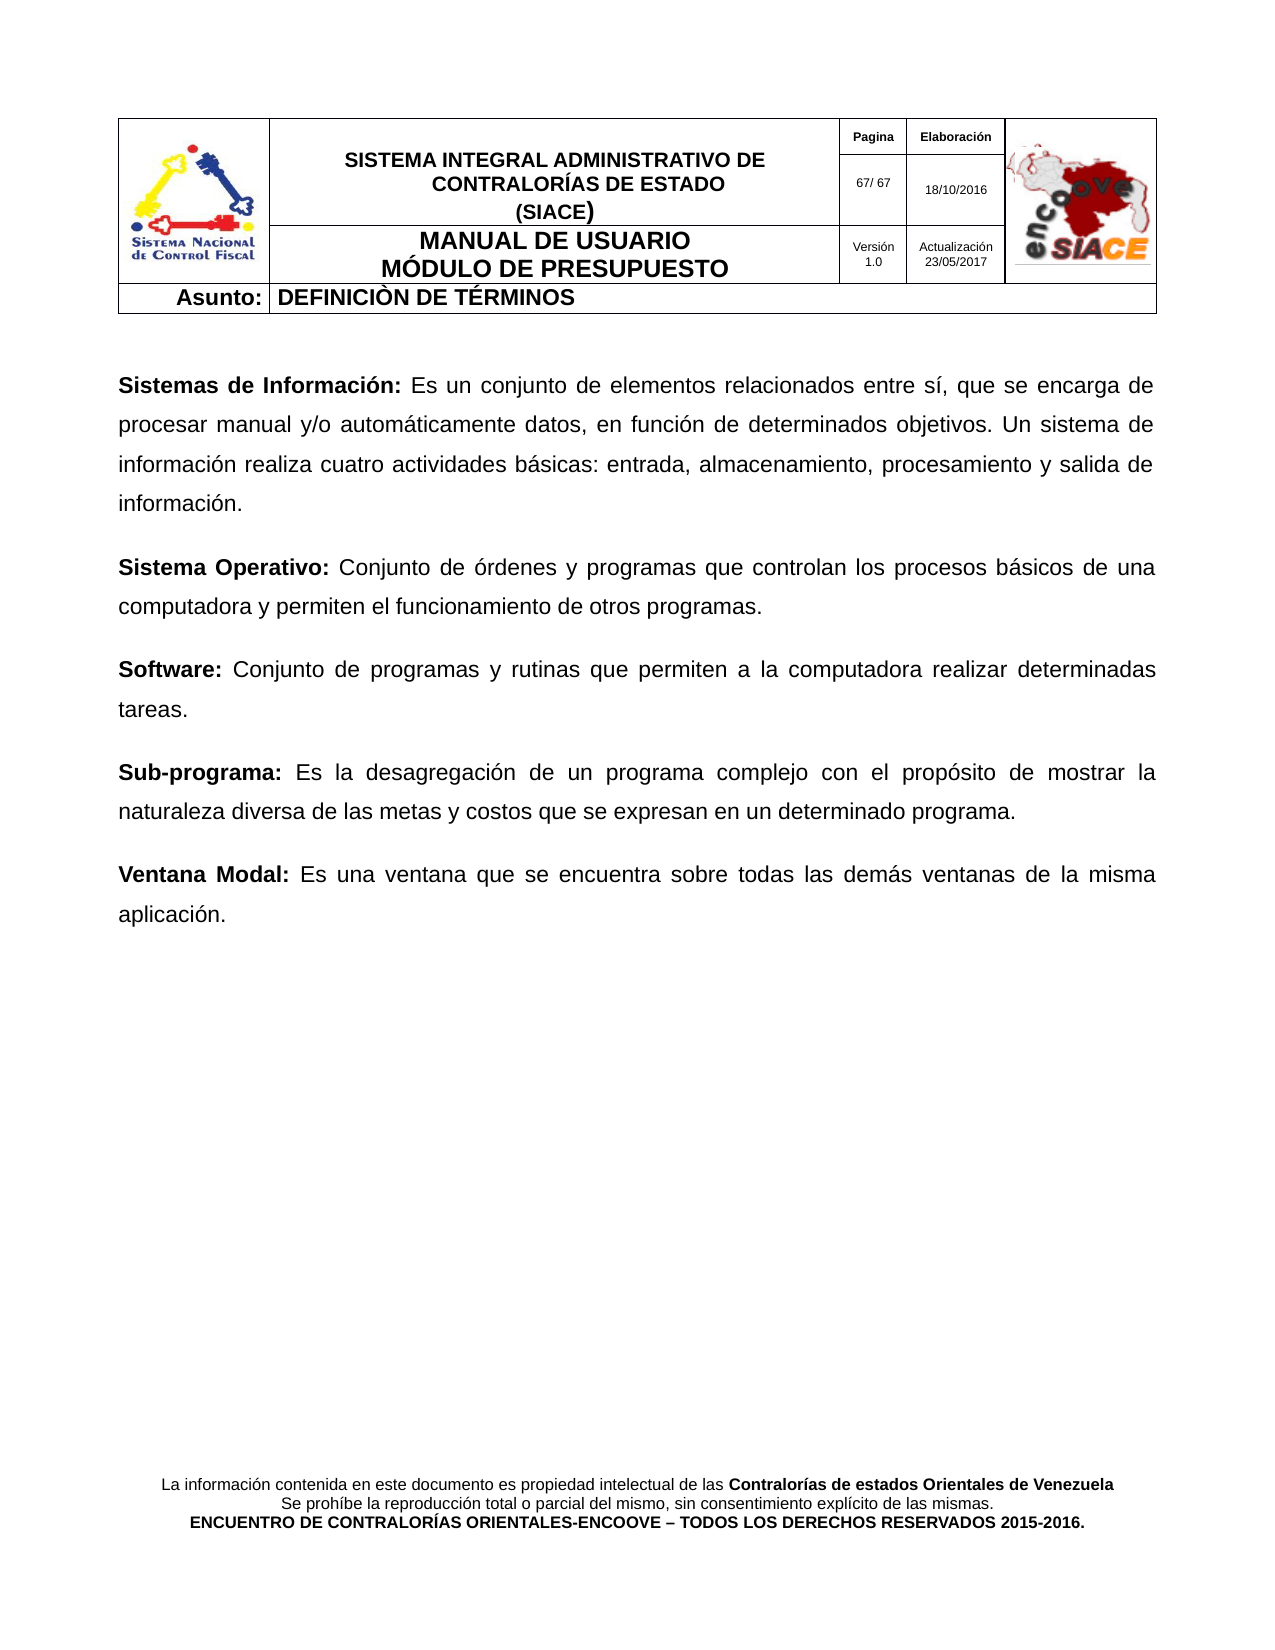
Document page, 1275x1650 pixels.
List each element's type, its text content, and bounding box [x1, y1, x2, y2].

text Sistemas de Información: Es un conjunto de elementos relacionados entre sí, que se encarga de procesar manual y/o automáticamente datos, en función de determinados objetivos. Un sistema de información realiza cuatro actividades básicas: entrada, almacenamiento, procesamiento y salida de información. [118, 372, 1154, 517]
text Ventana Modal: Es una ventana que se encuentra sobre todas las demás ventanas de la misma aplicación. [118, 861, 1157, 927]
picture [121, 140, 267, 266]
text Software: Conjunto de programas y rutinas que permiten a la computadora realizar determinadas tareas. [118, 656, 1157, 722]
picture [1006, 140, 1151, 266]
text Sistema Operativo: Conjunto de órdenes y programas que controlan los procesos básicos de una computadora y permiten el funcionamiento de otros programas. [118, 553, 1157, 619]
text Sub-programa: Es la desagregación de un programa complejo con el propósito de mostrar la naturaleza diversa de las metas y costos que se expresan en un determinado programa. [118, 759, 1157, 824]
